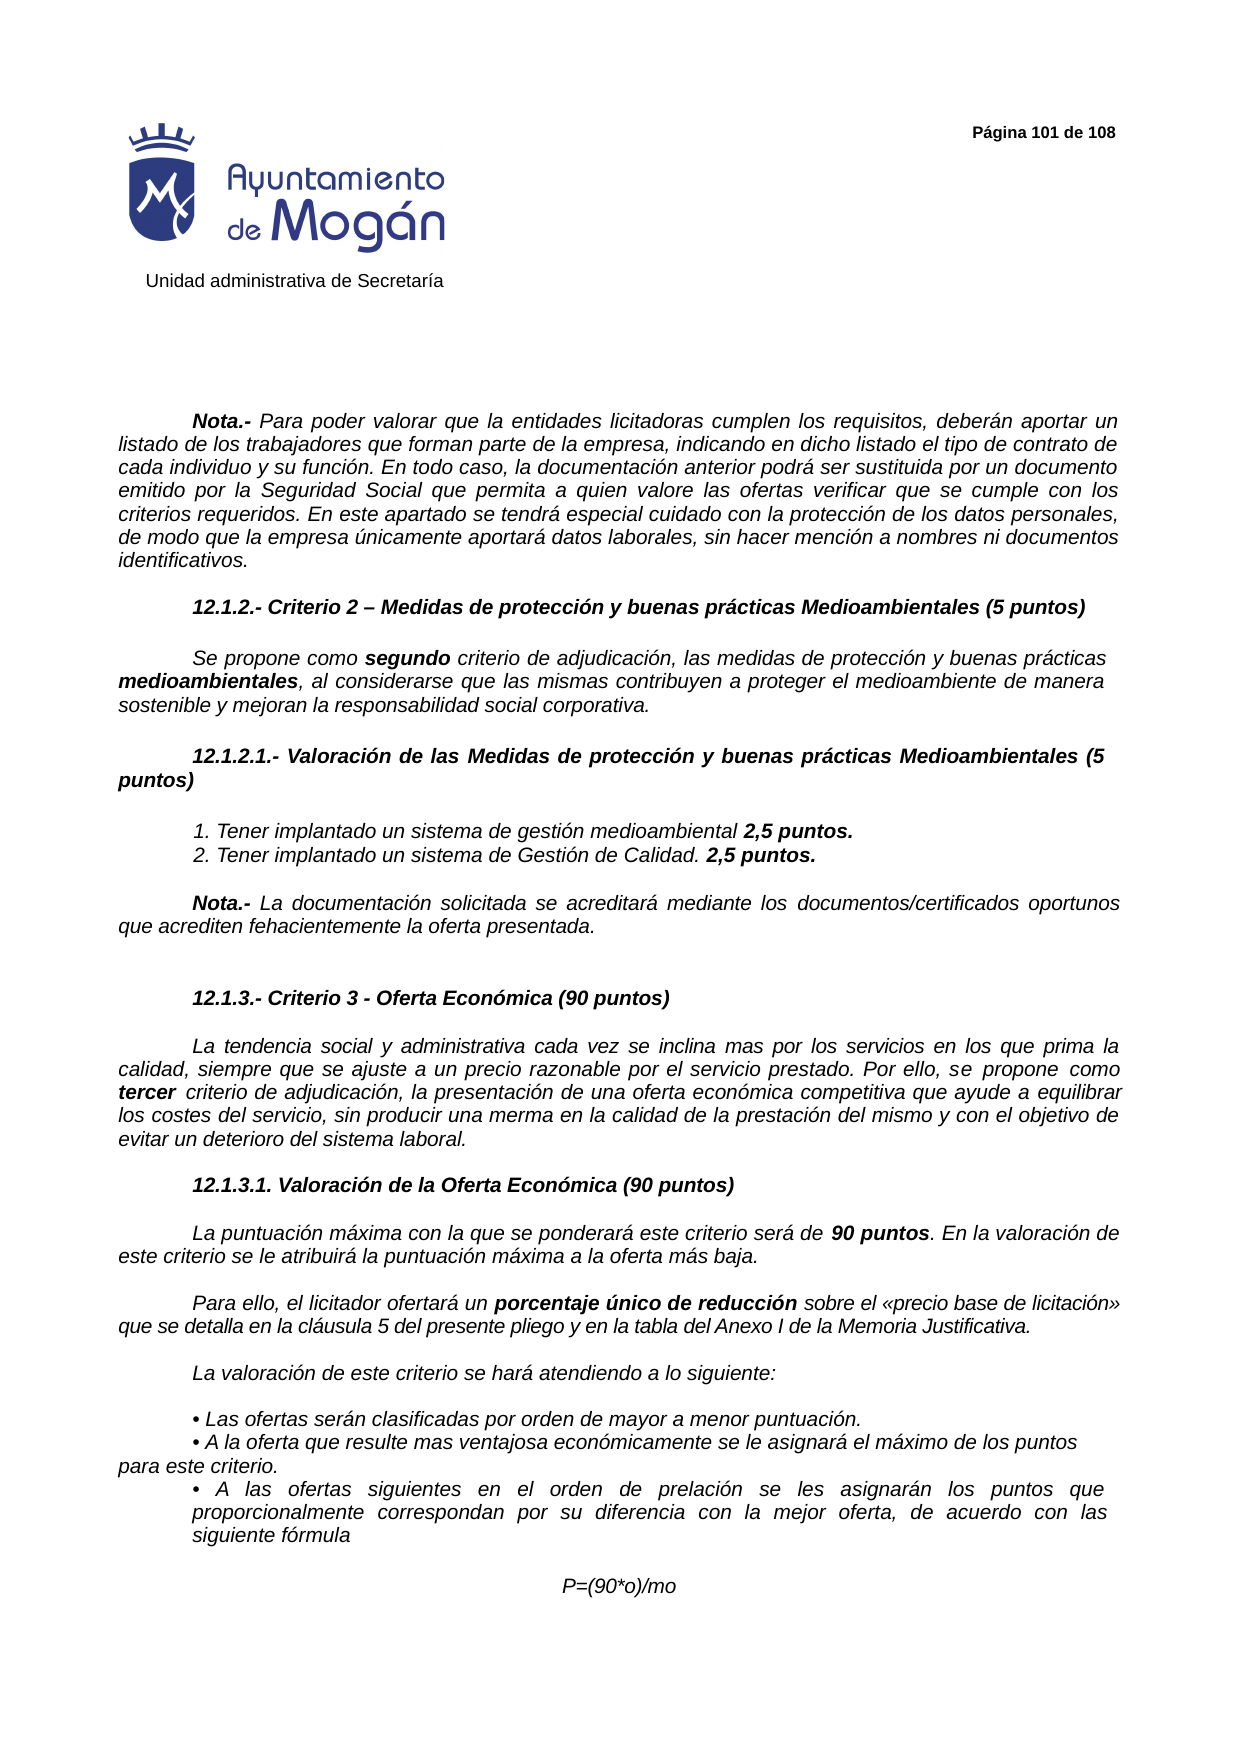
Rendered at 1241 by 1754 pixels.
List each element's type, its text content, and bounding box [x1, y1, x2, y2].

text P=(90*o)/mo [118, 1575, 1122, 1598]
text La valoración de este criterio se hará atendiendo a lo siguiente: [118, 1361, 1122, 1384]
text La puntuación máxima con la que se ponderará este criterio será de 90 puntos. En la valoración de este criterio se le atribuirá la puntuación máxima a la oferta más baja. [118, 1222, 1122, 1268]
text La tendencia social y administrativa cada vez se inclina mas por los servicios en los que prima la calidad, siempre que se ajuste a un precio razonable por el servicio prestado. Por ello, se propone como tercer criterio de adjudicación, la presentación de una oferta económica competitiva que ayude a equilibrar los costes del servicio, sin producir una merma en la calidad de la prestación del mismo y con el objetivo de evitar un deterioro del sistema laboral. [118, 1034, 1122, 1150]
text Nota.- Para poder valorar que la entidades licitadoras cumplen los requisitos, deberán aportar un listado de los trabajadores que forman parte de la empresa, indicando en dicho listado el tipo de contrato de cada individuo y su función. En todo caso, la documentación anterior podrá ser sustituida por un documento emitido por la Seguridad Social que permita a quien valore las ofertas verificar que se cumple con los criterios requeridos. En este apartado se tendrá especial cuidado con la protección de los datos personales, de modo que la empresa únicamente aportará datos laborales, sin hacer mención a nombres ni documentos identificativos. [118, 409, 1122, 572]
picture [128, 123, 445, 259]
text Se propone como segundo criterio de adjudicación, las medidas de protección y buenas prácticas medioambientales, al considerarse que las mismas contribuyen a proteger el medioambiente de manera sostenible y mejoran la responsabilidad social corporativa. [118, 647, 1107, 717]
text 12.1.2.1.- Valoración de las Medidas de protección y buenas prácticas Medioambientales (5 puntos) [118, 744, 1107, 792]
list 2. Tener implantado un sistema de Gestión de Calidad. 2,5 puntos. [156, 843, 1122, 866]
text • Las ofertas serán clasificadas por orden de mayor a menor puntuación. [118, 1408, 1122, 1431]
text • A la oferta que resulte mas ventajosa económicamente se le asignará el máximo de los puntos para este criterio. [118, 1431, 1122, 1477]
text 12.1.3.- Criterio 3 - Oferta Económica (90 puntos) [118, 986, 1122, 1010]
text Nota.- La documentación solicitada se acreditará mediante los documentos/certificados oportunos que acrediten fehacientemente la oferta presentada. [118, 891, 1122, 939]
text • A las ofertas siguientes en el orden de prelación se les asignarán los puntos que proporcionalmente correspondan por su diferencia con la mejor oferta, de acuerdo con las siguiente fórmula [118, 1477, 1122, 1547]
list 1. Tener implantado un sistema de gestión medioambiental 2,5 puntos. [156, 820, 1122, 843]
text Para ello, el licitador ofertará un porcentaje único de reducción sobre el «precio base de licitación» que se detalla en la cláusula 5 del presente pliego y en la tabla del Anexo I de la Memoria Justificativa. [118, 1292, 1122, 1338]
text 12.1.2.- Criterio 2 – Medidas de protección y buenas prácticas Medioambientales (5 puntos) [118, 595, 1122, 619]
text 12.1.3.1. Valoración de la Oferta Económica (90 puntos) [118, 1173, 1122, 1197]
